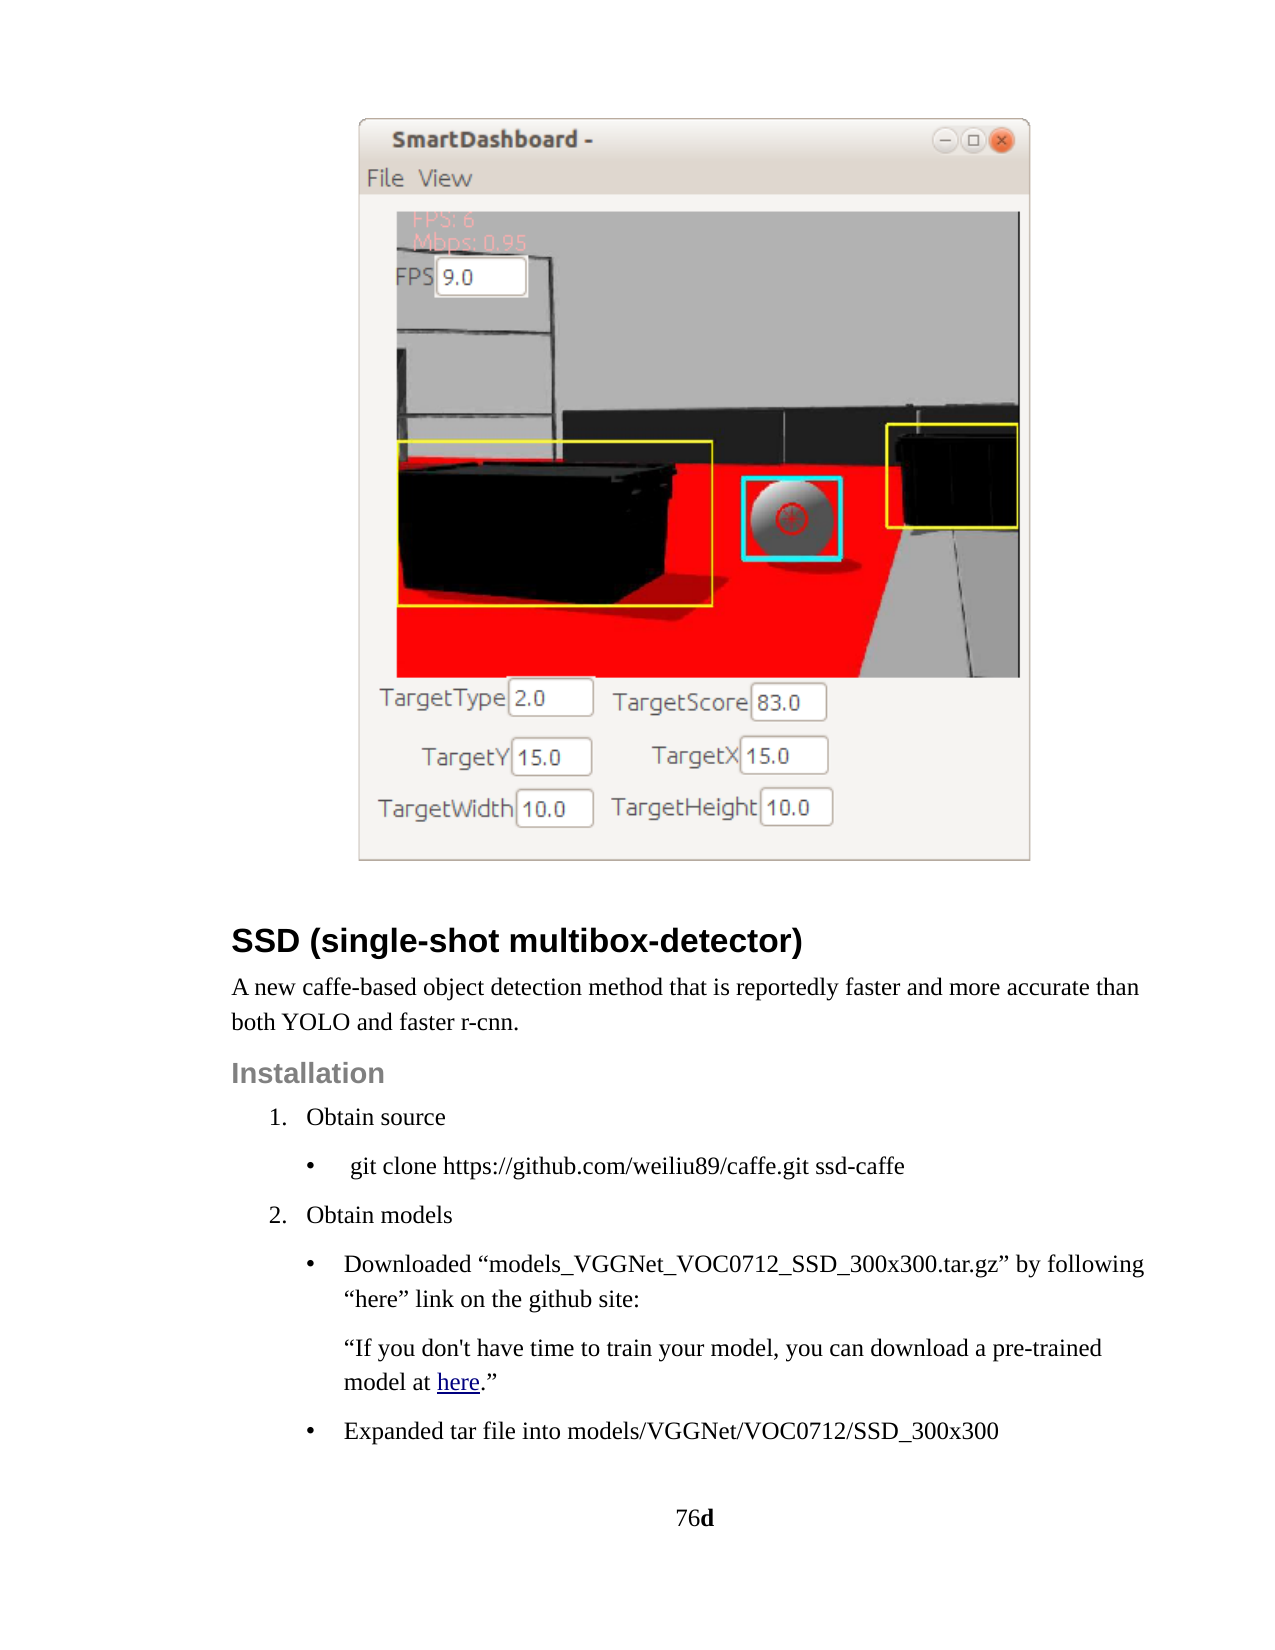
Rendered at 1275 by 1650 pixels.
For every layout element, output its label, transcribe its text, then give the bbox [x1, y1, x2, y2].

text A new caffe-based object detection method that is reportedly faster and more accurate than both YOLO and faster r-cnn. [231, 972, 1158, 1036]
list Obtain source [269, 1102, 1158, 1131]
subtitle Installation [231, 1056, 1158, 1089]
list Expanded tar file into models/VGGNet/VOC0712/SSD_300x300 [306, 1416, 1158, 1445]
list “If you don't have time to train your model, you can download a pre-trained model at here.” [306, 1333, 1158, 1396]
list Obtain models [269, 1200, 1158, 1229]
list Downloaded “models_VGGNet_VOC0712_SSD_300x300.tar.gz” by following “here” link on the github site: [306, 1249, 1158, 1312]
subtitle SSD (single-shot multibox-detector) [231, 921, 1158, 960]
list git clone https://github.com/weiliu89/caffe.git ssd-caffe [306, 1151, 1158, 1180]
picture [358, 118, 1031, 861]
